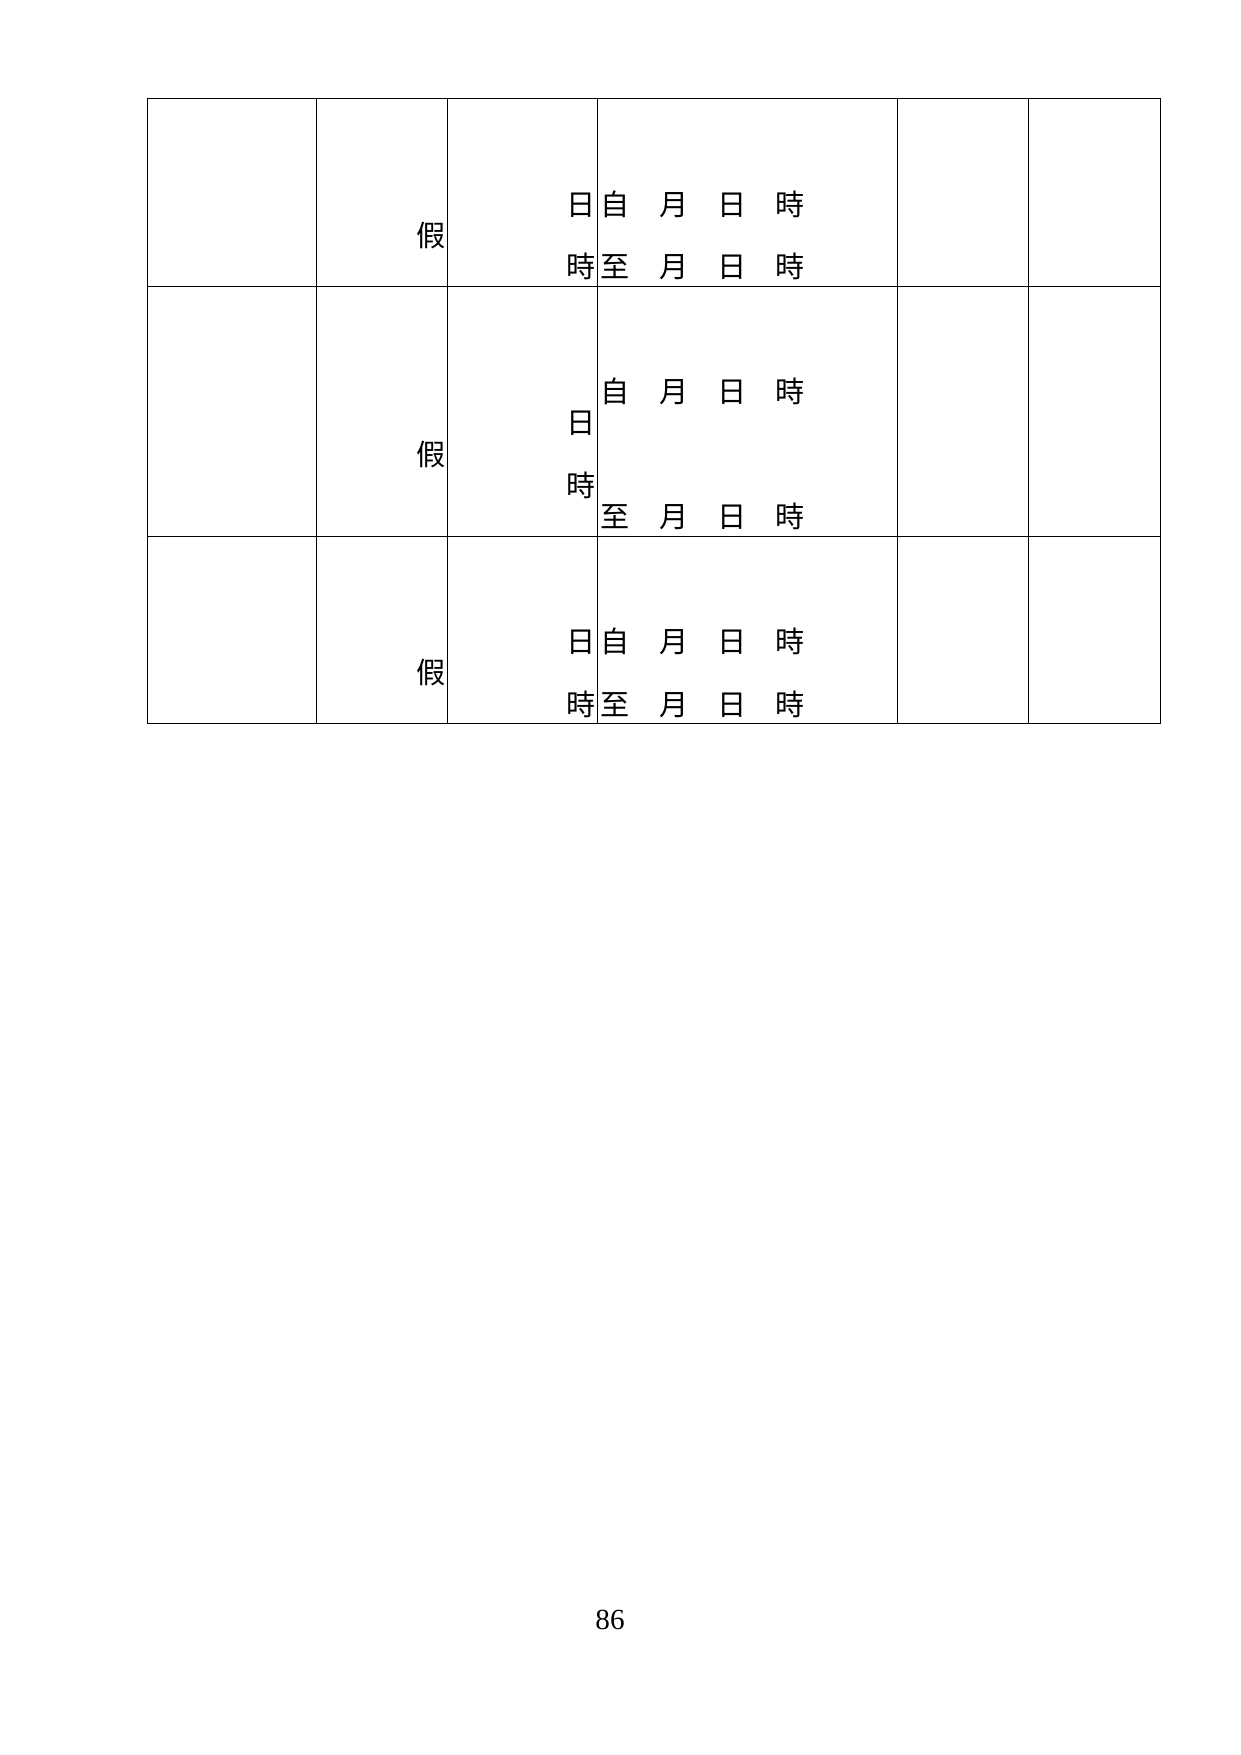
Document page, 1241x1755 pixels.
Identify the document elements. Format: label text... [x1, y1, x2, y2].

table_cell [898, 287, 1028, 536]
table_cell 假 [317, 287, 447, 536]
table_cell 自 月 日 時 至 月 日 時 [598, 537, 897, 723]
table_cell [898, 537, 1028, 723]
table_cell 日 時 [448, 99, 597, 286]
table_cell 日 時 [448, 287, 597, 536]
table_cell [1029, 99, 1160, 286]
table_cell [1029, 537, 1160, 723]
table_cell 日 時 [448, 537, 597, 723]
table_cell 假 [317, 99, 447, 286]
table_cell [1029, 287, 1160, 536]
table_cell 假 [317, 537, 447, 723]
table_cell 自 月 日 時 至 月 日 時 [598, 99, 897, 286]
table_cell [148, 99, 316, 286]
table_cell [898, 99, 1028, 286]
table_cell [148, 287, 316, 536]
table_cell [148, 537, 316, 723]
table_cell 自 月 日 時 至 月 日 時 [598, 287, 897, 536]
